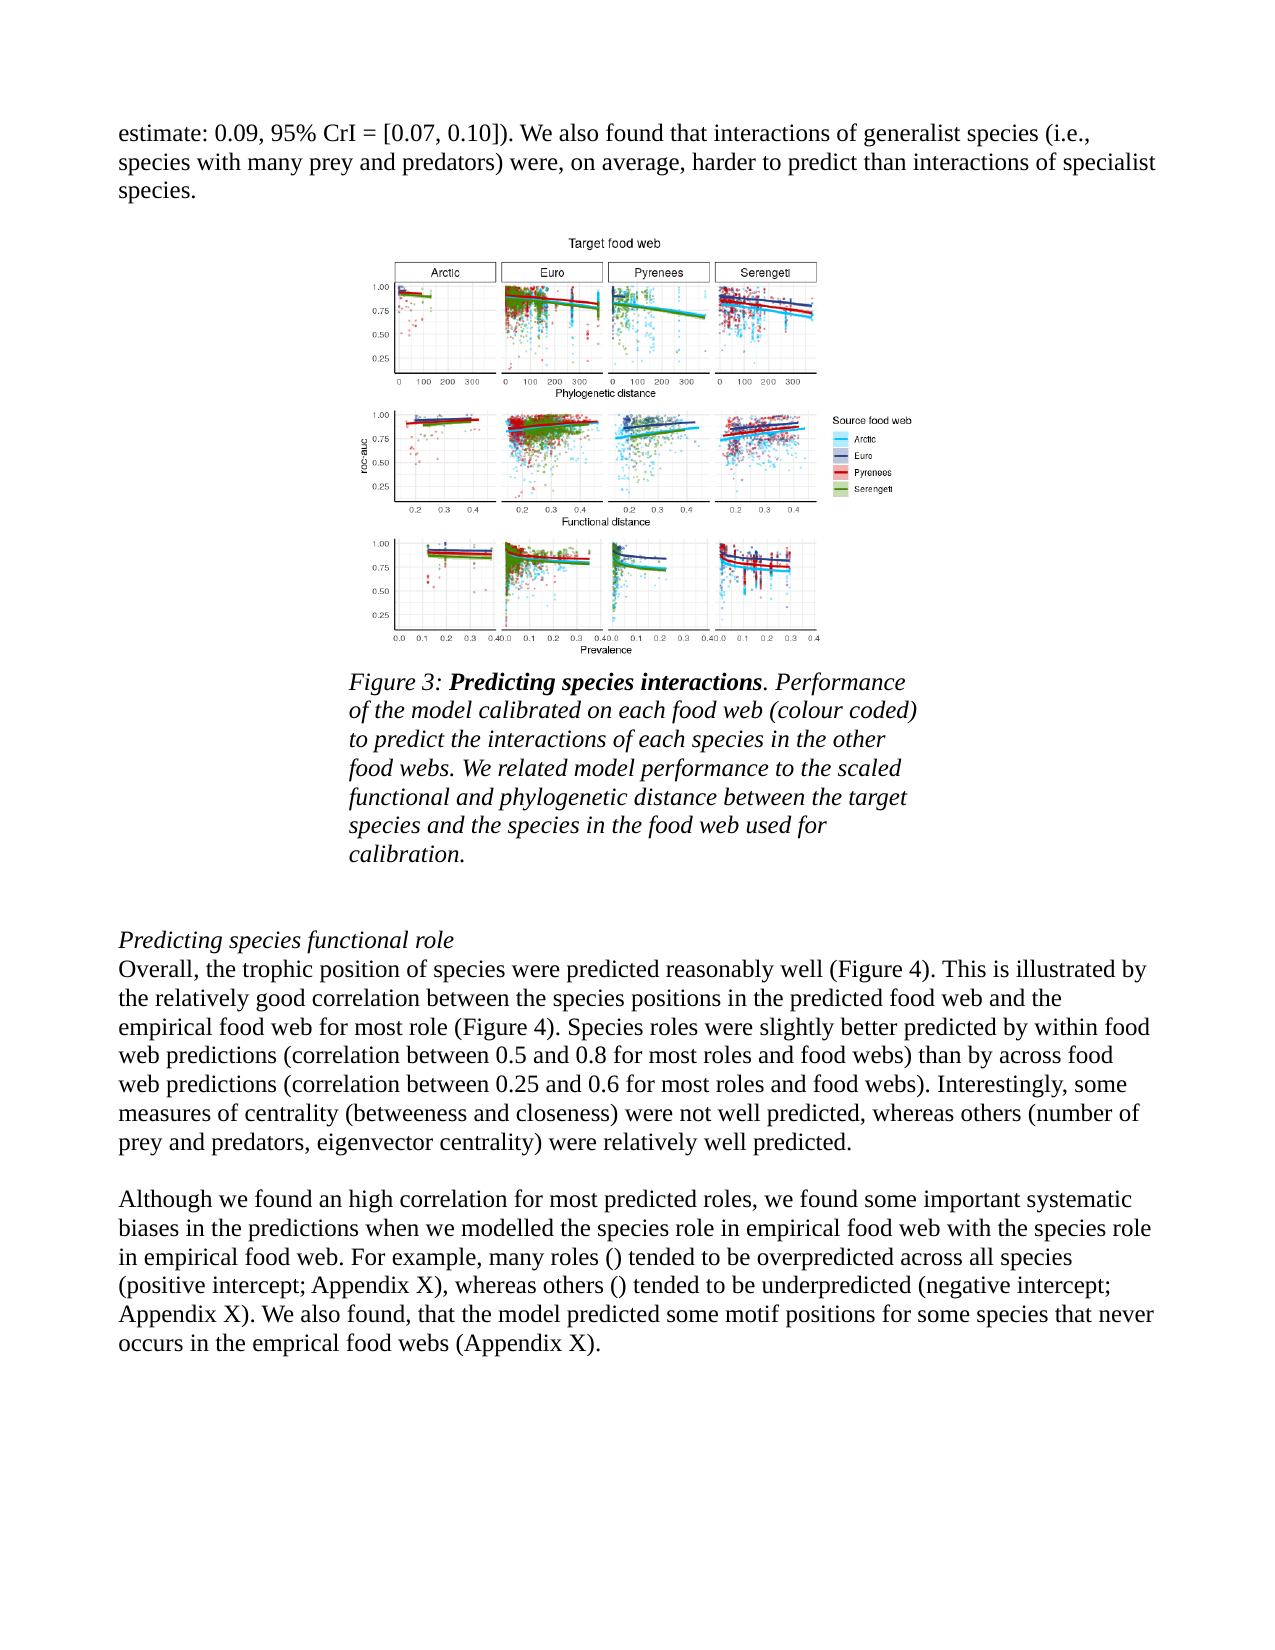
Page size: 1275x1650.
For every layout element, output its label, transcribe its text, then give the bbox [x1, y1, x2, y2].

picture [348, 233, 927, 667]
text Figure 3: Predicting species interactions. Performance of the model calibrated on each food web (colour coded) to predict the interactions of each species in the other food webs. We related model performance to the scaled functional and phylogenetic distance between the target species and the species in the food web used for calibration. [348, 667, 927, 868]
text Overall, the trophic position of species were predicted reasonably well (Figure 4). This is illustrated by the relatively good correlation between the species positions in the predicted food web and the empirical food web for most role (Figure 4). Species roles were slightly better predicted by within food web predictions (correlation between 0.5 and 0.8 for most roles and food webs) than by across food web predictions (correlation between 0.25 and 0.6 for most roles and food webs). Interestingly, some measures of centrality (betweeness and closeness) were not well predicted, whereas others (number of prey and predators, eigenvector centrality) were relatively well predicted. [118, 954, 1157, 1155]
text estimate: 0.09, 95% CrI = [0.07, 0.10]). We also found that interactions of generalist species (i.e., species with many prey and predators) were, on average, harder to predict than interactions of specialist species. [118, 118, 1157, 204]
text Predicting species functional role [118, 925, 1157, 954]
text Although we found an high correlation for most predicted roles, we found some important systematic biases in the predictions when we modelled the species role in empirical food web with the species role in empirical food web. For example, many roles () tended to be overpredicted across all species (positive intercept; Appendix X), whereas others () tended to be underpredicted (negative intercept; Appendix X). We also found, that the model predicted some motif positions for some species that never occurs in the emprical food webs (Appendix X). [118, 1184, 1157, 1357]
